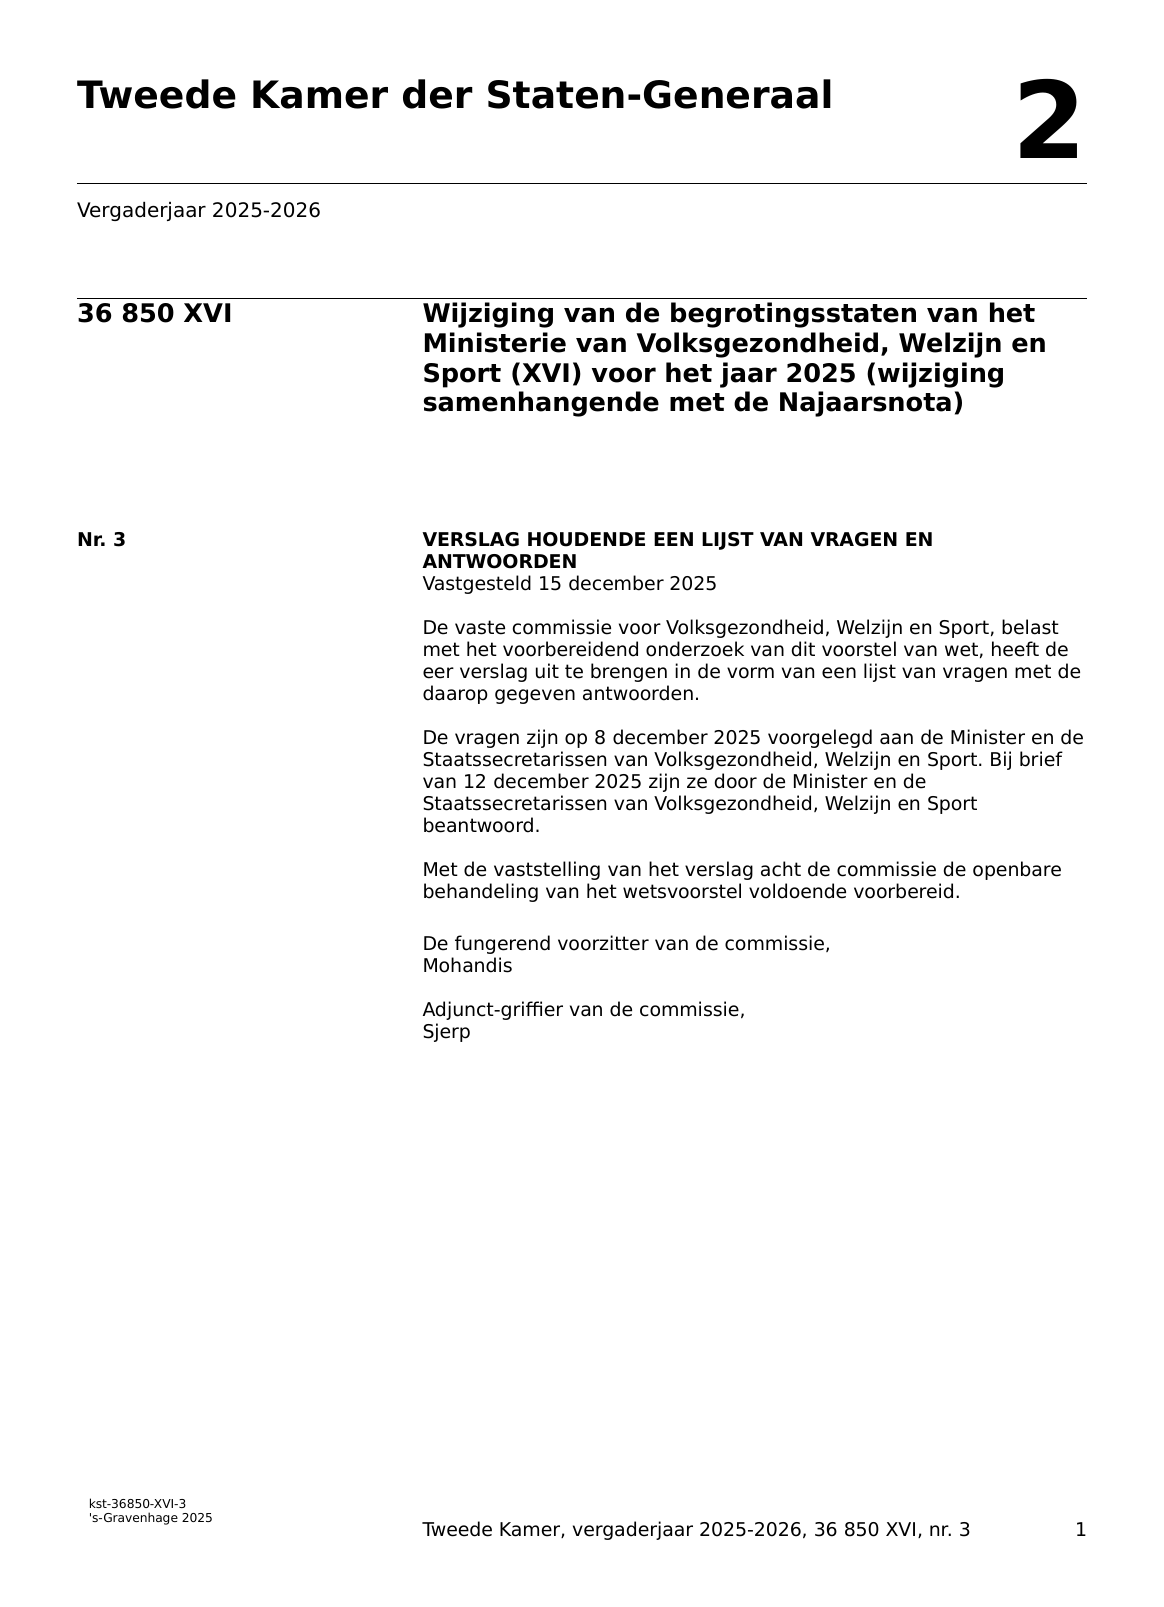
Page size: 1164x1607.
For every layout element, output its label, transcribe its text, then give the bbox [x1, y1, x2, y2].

text De vaste commissie voor Volksgezondheid, Welzijn en Sport, belast met het voorbereidend onderzoek van dit voorstel van wet, heeft de eer verslag uit te brengen in de vorm van een lijst van vragen met de daarop gegeven antwoorden. [422, 617, 1087, 705]
text De fungerend voorzitter van de commissie, Mohandis [422, 933, 1087, 977]
text kst-36850-XVI-3 [88, 1497, 323, 1511]
text De vragen zijn op 8 december 2025 voorgelegd aan de Minister en de Staatssecretarissen van Volksgezondheid, Welzijn en Sport. Bij brief van 12 december 2025 zijn ze door de Minister en de Staatssecretarissen van Volksgezondheid, Welzijn en Sport beantwoord. [422, 727, 1087, 837]
table_cell Vergaderjaar 2025-2026 [77, 184, 1087, 298]
subtitle Nr. 3 VERSLAG HOUDENDE EEN LIJST VAN VRAGEN EN ANTWOORDEN [77, 529, 1087, 573]
text Met de vaststelling van het verslag acht de commissie de openbare behandeling van het wetsvoorstel voldoende voorbereid. [422, 859, 1087, 903]
subtitle 36 850 XVI Wijziging van de begrotingsstaten van het Ministerie van Volksgezondheid, Welzijn en Sport (XVI) voor het jaar 2025 (wijziging samenhangende met de Najaarsnota) [77, 299, 1087, 418]
table_header 2 [886, 59, 1087, 183]
table_header Tweede Kamer der Staten-Generaal [77, 59, 886, 183]
text 's-Gravenhage 2025 [88, 1511, 323, 1525]
text Adjunct-griffier van de commissie, Sjerp [422, 999, 1087, 1043]
text Vastgesteld 15 december 2025 [422, 573, 1087, 595]
